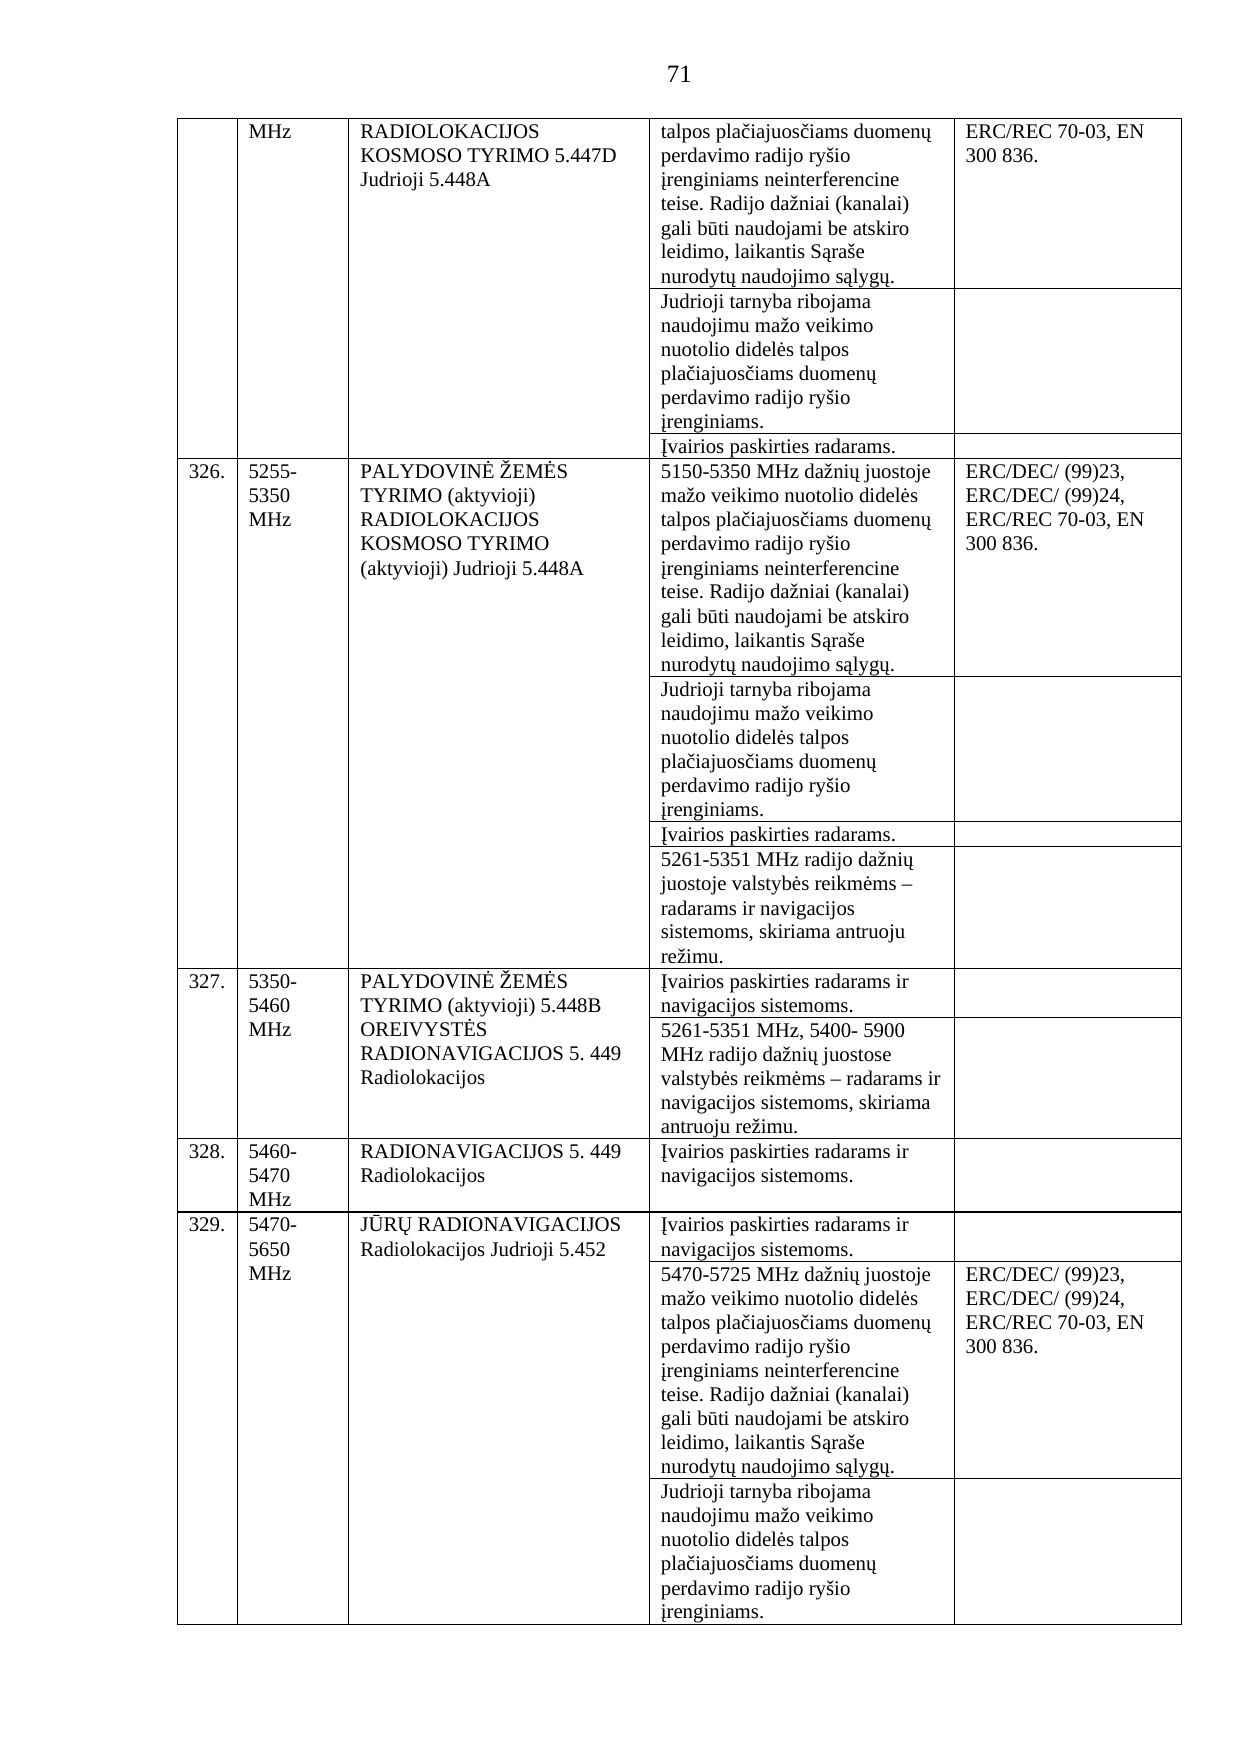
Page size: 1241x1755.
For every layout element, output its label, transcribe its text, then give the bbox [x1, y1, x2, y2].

table_cell 5150-5350 MHz dažnių juostoje mažo veikimo nuotolio didelės talpos plačiajuosčiams duomenų perdavimo radijo ryšio įrenginiams neinterferencine teise. Radijo dažniai (kanalai) gali būti naudojami be atskiro leidimo, laikantis Sąraše nurodytų naudojimo sąlygų. [650, 459, 954, 676]
table_cell PALYDOVINĖ ŽEMĖS TYRIMO (aktyvioji) RADIOLOKACIJOS KOSMOSO TYRIMO (aktyvioji) Judrioji 5.448A [349, 459, 649, 968]
table_cell [955, 822, 1181, 846]
table_cell 326. [178, 459, 237, 968]
table_cell 5255-5350 MHz [238, 459, 348, 968]
table_cell [955, 1139, 1181, 1211]
table_cell 329. [178, 1213, 237, 1623]
table_cell JŪRŲ RADIONAVIGACIJOS Radiolokacijos Judrioji 5.452 [349, 1213, 649, 1623]
table_cell 5470-5725 MHz dažnių juostoje mažo veikimo nuotolio didelės talpos plačiajuosčiams duomenų perdavimo radijo ryšio įrenginiams neinterferencine teise. Radijo dažniai (kanalai) gali būti naudojami be atskiro leidimo, laikantis Sąraše nurodytų naudojimo sąlygų. [650, 1262, 954, 1478]
table_cell Įvairios paskirties radarams ir navigacijos sistemoms. [650, 969, 954, 1017]
table_cell Judrioji tarnyba ribojama naudojimu mažo veikimo nuotolio didelės talpos plačiajuosčiams duomenų perdavimo radijo ryšio įrenginiams. [650, 677, 954, 821]
table_cell RADIOLOKACIJOS KOSMOSO TYRIMO 5.447D Judrioji 5.448A [349, 119, 649, 458]
table_cell [955, 969, 1181, 1017]
table_cell Judrioji tarnyba ribojama naudojimu mažo veikimo nuotolio didelės talpos plačiajuosčiams duomenų perdavimo radijo ryšio įrenginiams. [650, 289, 954, 433]
table_cell [955, 1018, 1181, 1138]
table_cell Judrioji tarnyba ribojama naudojimu mažo veikimo nuotolio didelės talpos plačiajuosčiams duomenų perdavimo radijo ryšio įrenginiams. [650, 1479, 954, 1623]
table_cell [955, 289, 1181, 433]
table_cell 5470-5650 MHz [238, 1213, 348, 1623]
table_cell PALYDOVINĖ ŽEMĖS TYRIMO (aktyvioji) 5.448B OREIVYSTĖS RADIONAVIGACIJOS 5. 449 Radiolokacijos [349, 969, 649, 1138]
table_cell 5460-5470 MHz [238, 1139, 348, 1211]
table_cell [955, 677, 1181, 821]
table_cell [955, 847, 1181, 968]
table_cell RADIONAVIGACIJOS 5. 449 Radiolokacijos [349, 1139, 649, 1211]
table_cell [178, 119, 237, 458]
table_cell ERC/DEC/ (99)23, ERC/DEC/ (99)24, ERC/REC 70-03, EN 300 836. [955, 459, 1181, 676]
table_cell [955, 1213, 1181, 1261]
table_cell Įvairios paskirties radarams. [650, 434, 954, 458]
table_cell [955, 1479, 1181, 1623]
table_cell Įvairios paskirties radarams ir navigacijos sistemoms. [650, 1213, 954, 1261]
table_cell 5350-5460 MHz [238, 969, 348, 1138]
table_cell Įvairios paskirties radarams. [650, 822, 954, 846]
table_cell talpos plačiajuosčiams duomenų perdavimo radijo ryšio įrenginiams neinterferencine teise. Radijo dažniai (kanalai) gali būti naudojami be atskiro leidimo, laikantis Sąraše nurodytų naudojimo sąlygų. [650, 119, 954, 288]
table_cell MHz [238, 119, 348, 458]
table_cell ERC/REC 70-03, EN 300 836. [955, 119, 1181, 288]
table_cell 328. [178, 1139, 237, 1211]
table_cell ERC/DEC/ (99)23, ERC/DEC/ (99)24, ERC/REC 70-03, EN 300 836. [955, 1262, 1181, 1478]
table_cell 5261-5351 MHz, 5400- 5900 MHz radijo dažnių juostose valstybės reikmėms – radarams ir navigacijos sistemoms, skiriama antruoju režimu. [650, 1018, 954, 1138]
table_cell 5261-5351 MHz radijo dažnių juostoje valstybės reikmėms – radarams ir navigacijos sistemoms, skiriama antruoju režimu. [650, 847, 954, 968]
table_cell 327. [178, 969, 237, 1138]
table_cell Įvairios paskirties radarams ir navigacijos sistemoms. [650, 1139, 954, 1211]
table_cell [955, 434, 1181, 458]
